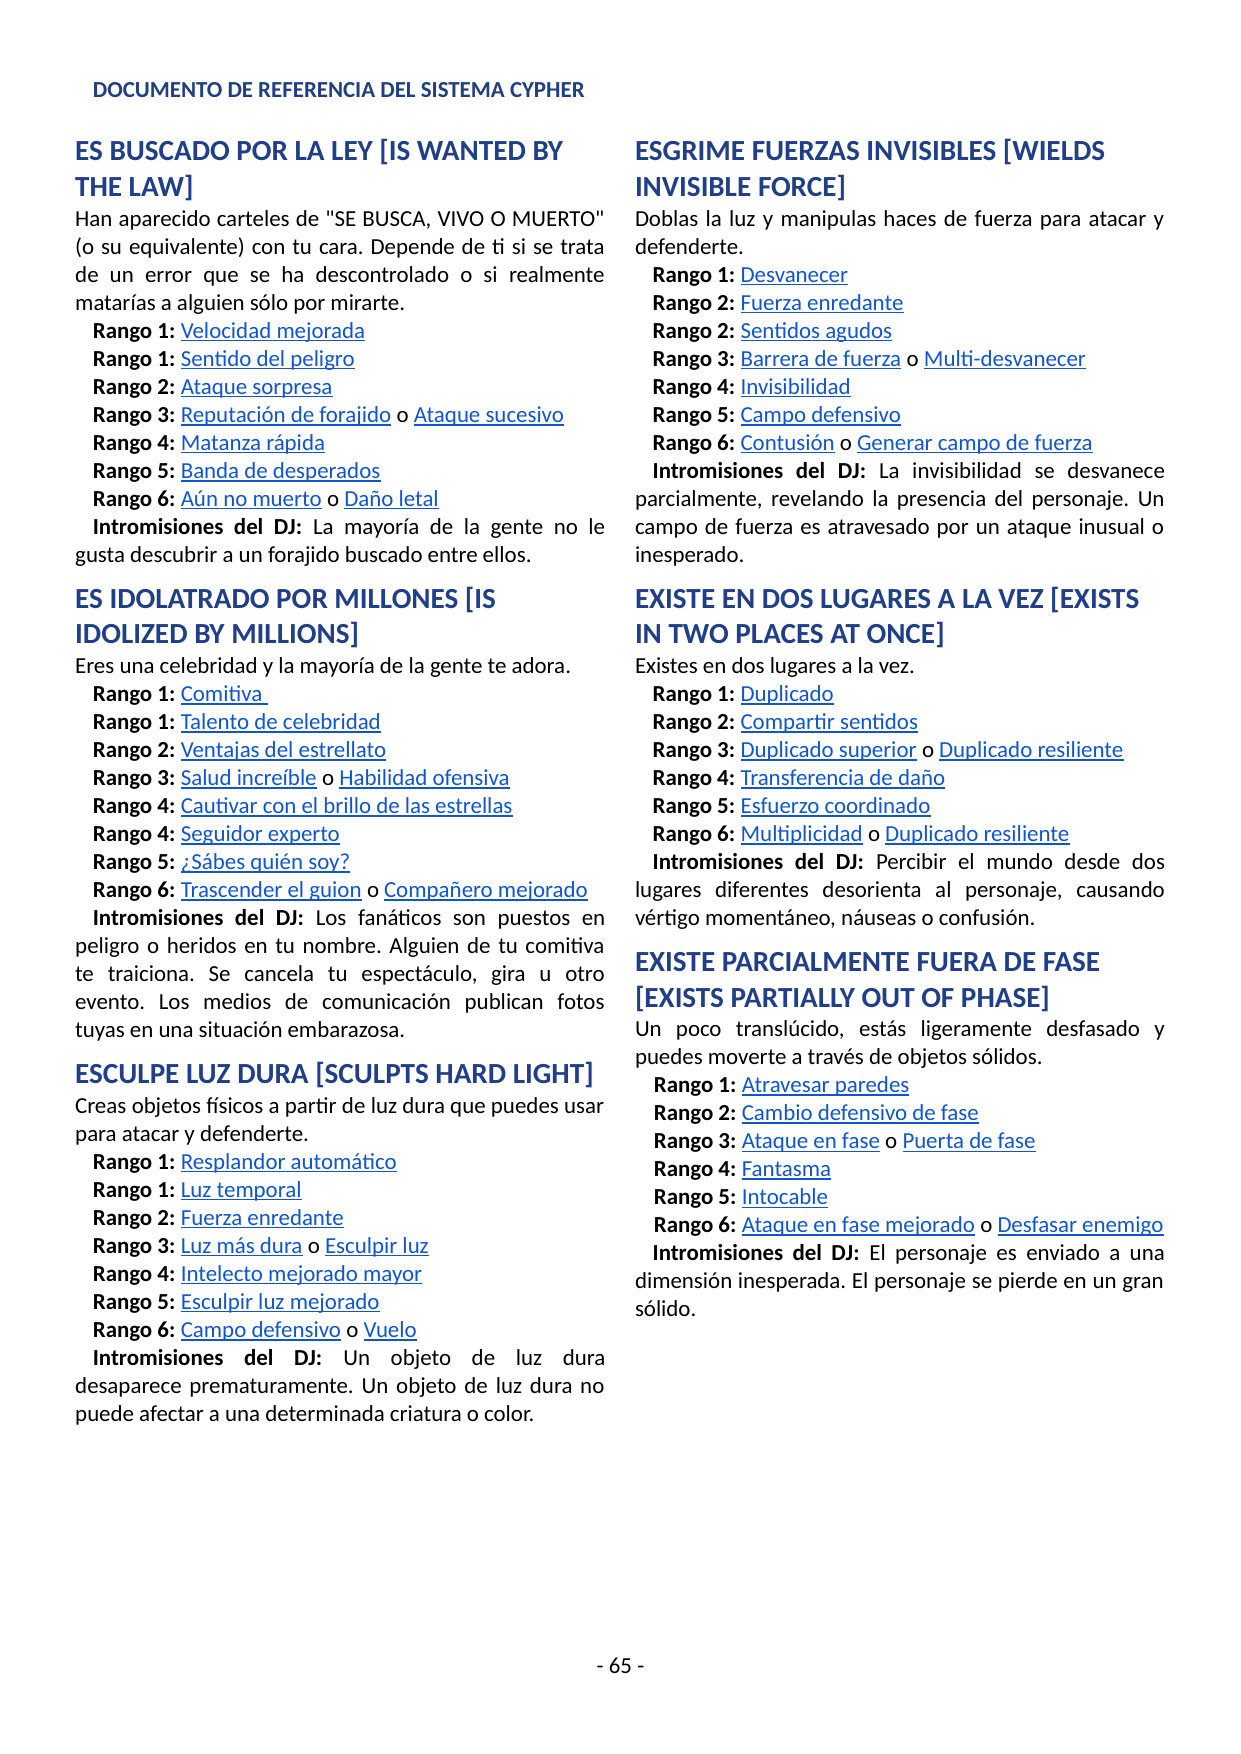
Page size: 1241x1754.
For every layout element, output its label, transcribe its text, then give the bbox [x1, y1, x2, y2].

subtitle Es idolatrado por millones [Is Idolized by Millions] [75, 580, 605, 651]
text Creas objetos físicos a partir de luz dura que puedes usar para atacar y defenderte. [75, 1091, 605, 1147]
text Existes en dos lugares a la vez. [635, 651, 1165, 679]
text Rango 6: Ataque en fase mejorado o Desfasar enemigo [654, 1210, 1165, 1238]
text Rango 4: Seguidor experto [75, 819, 605, 847]
text Rango 1: Luz temporal [75, 1175, 605, 1203]
text Rango 2: Ventajas del estrellato [75, 735, 605, 763]
text Rango 2: Compartir sentidos [635, 707, 1165, 735]
text Rango 6: Campo defensivo o Vuelo [75, 1315, 605, 1343]
text Rango 5: Esfuerzo coordinado [635, 791, 1165, 819]
text Rango 1: Talento de celebridad [75, 707, 605, 735]
text Rango 6: Aún no muerto o Daño letal [75, 484, 605, 512]
text Rango 1: Resplandor automático [75, 1147, 605, 1175]
text Rango 3: Salud increíble o Habilidad ofensiva [75, 763, 605, 791]
text Rango 1: Sentido del peligro [75, 344, 605, 372]
text Rango 4: Fantasma [654, 1154, 1165, 1182]
text Rango 3: Luz más dura o Esculpir luz [75, 1231, 605, 1259]
text Rango 4: Cautivar con el brillo de las estrellas [75, 791, 605, 819]
text Rango 1: Desvanecer [635, 260, 1165, 288]
text Rango 5: ¿Sábes quién soy? [75, 847, 605, 875]
text Intromisiones del DJ: La mayoría de la gente no le gusta descubrir a un forajido buscado entre ellos. [75, 512, 605, 568]
text Rango 5: Banda de desperados [75, 456, 605, 484]
text Rango 2: Sentidos agudos [635, 316, 1165, 344]
text Rango 2: Fuerza enredante [75, 1203, 605, 1231]
text Rango 3: Barrera de fuerza o Multi-desvanecer [635, 344, 1165, 372]
text Han aparecido carteles de "SE BUSCA, VIVO O MUERTO" (o su equivalente) con tu cara. Depende de ti si se trata de un error que se ha descontrolado o si realmente matarías a alguien sólo por mirarte. [75, 204, 605, 316]
text Rango 5: Esculpir luz mejorado [75, 1287, 605, 1315]
subtitle Existe en dos lugares a la vez [Exists in Two Places at Once] [635, 580, 1165, 651]
text Eres una celebridad y la mayoría de la gente te adora. [75, 651, 605, 679]
text Rango 2: Ataque sorpresa [75, 372, 605, 400]
subtitle Esculpe luz dura [Sculpts Hard Light] [75, 1055, 605, 1091]
text Rango 4: Matanza rápida [75, 428, 605, 456]
text Rango 2: Cambio defensivo de fase [654, 1098, 1165, 1126]
text Intromisiones del DJ: Un objeto de luz dura desaparece prematuramente. Un objeto de luz dura no puede afectar a una determinada criatura o color. [75, 1343, 605, 1427]
text Rango 1: Velocidad mejorada [75, 316, 605, 344]
text Rango 5: Campo defensivo [635, 400, 1165, 428]
text Rango 3: Ataque en fase o Puerta de fase [654, 1126, 1165, 1154]
text Rango 6: Contusión o Generar campo de fuerza [635, 428, 1165, 456]
text Rango 4: Intelecto mejorado mayor [75, 1259, 605, 1287]
subtitle Esgrime fuerzas invisibles [Wields Invisible Force] [635, 132, 1165, 204]
text Rango 4: Invisibilidad [635, 372, 1165, 400]
text Rango 1: Atravesar paredes [654, 1070, 1165, 1098]
text Intromisiones del DJ: La invisibilidad se desvanece parcialmente, revelando la presencia del personaje. Un campo de fuerza es atravesado por un ataque inusual o inesperado. [635, 456, 1165, 568]
text Rango 3: Reputación de forajido o Ataque sucesivo [75, 400, 605, 428]
text Rango 6: Multiplicidad o Duplicado resiliente [635, 819, 1165, 847]
text Intromisiones del DJ: Los fanáticos son puestos en peligro o heridos en tu nombre. Alguien de tu comitiva te traiciona. Se cancela tu espectáculo, gira u otro evento. Los medios de comunicación publican fotos tuyas en una situación embarazosa. [75, 903, 605, 1043]
text Intromisiones del DJ: El personaje es enviado a una dimensión inesperada. El personaje se pierde en un gran sólido. [635, 1238, 1165, 1322]
text Rango 4: Transferencia de daño [635, 763, 1165, 791]
text Rango 6: Trascender el guion o Compañero mejorado [75, 875, 605, 903]
text Rango 1: Duplicado [635, 679, 1165, 707]
text Un poco translúcido, estás ligeramente desfasado y puedes moverte a través de objetos sólidos. [635, 1014, 1165, 1070]
text Rango 5: Intocable [654, 1182, 1165, 1210]
text Rango 1: Comitiva [75, 679, 605, 707]
text Intromisiones del DJ: Percibir el mundo desde dos lugares diferentes desorienta al personaje, causando vértigo momentáneo, náuseas o confusión. [635, 847, 1165, 931]
text Rango 3: Duplicado superior o Duplicado resiliente [635, 735, 1165, 763]
subtitle Es buscado por la ley [Is Wanted by the Law] [75, 132, 605, 204]
subtitle Existe parcialmente fuera de fase [Exists Partially Out of Phase] [635, 943, 1165, 1014]
text Rango 2: Fuerza enredante [635, 288, 1165, 316]
text Doblas la luz y manipulas haces de fuerza para atacar y defenderte. [635, 204, 1165, 260]
